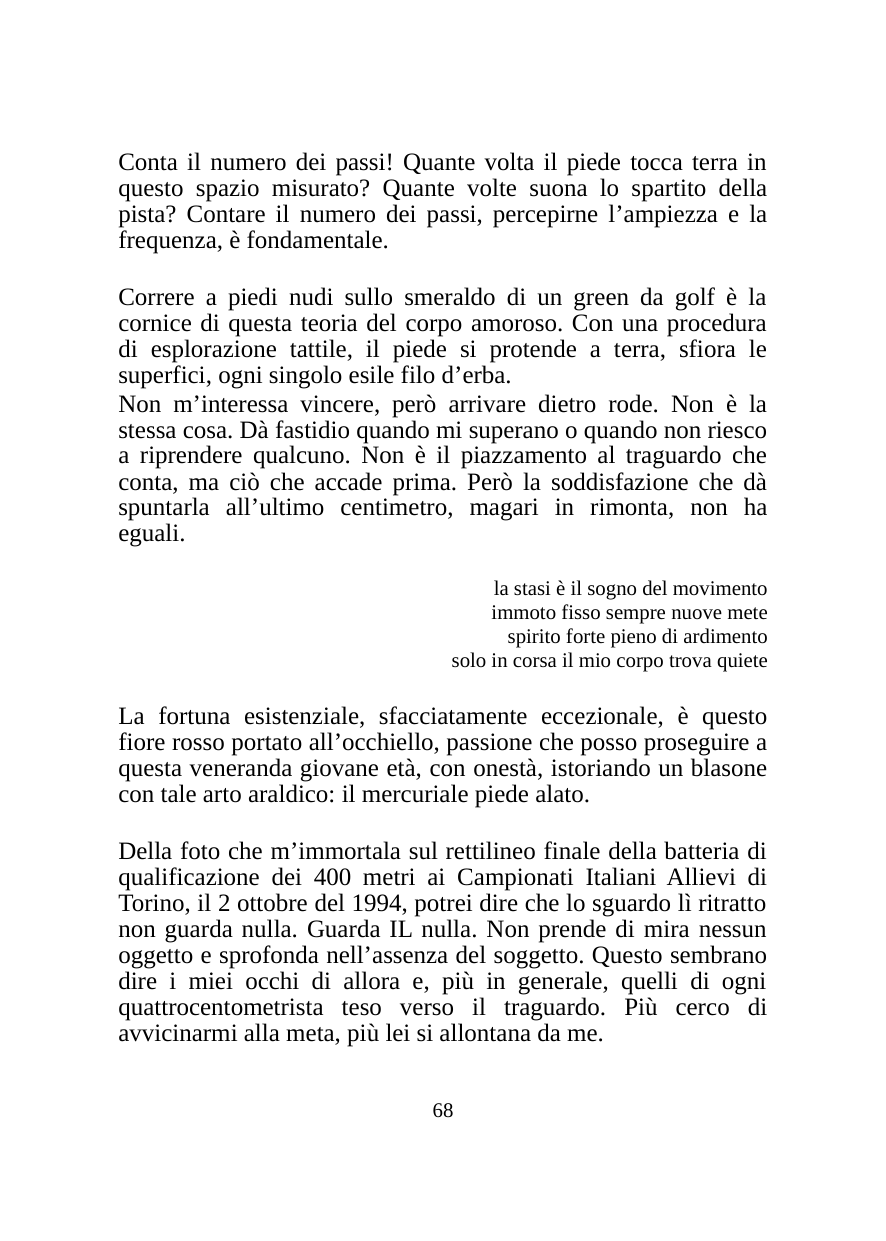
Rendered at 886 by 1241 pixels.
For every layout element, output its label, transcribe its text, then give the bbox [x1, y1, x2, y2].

text spirito forte pieno di ardimento [118, 624, 768, 648]
text La fortuna esistenziale, sfacciatamente eccezionale, è questo fiore rosso portato all’occhiello, passione che posso proseguire a questa veneranda giovane età, con onestà, istoriando un blasone con tale arto araldico: il mercuriale piede alato. [118, 701, 768, 807]
text immoto fisso sempre nuove mete [118, 600, 768, 624]
text la stasi è il sogno del movimento [118, 576, 768, 600]
text solo in corsa il mio corpo trova quiete [118, 648, 768, 672]
text Non m’interessa vincere, però arrivare dietro rode. Non è la stessa cosa. Dà fastidio quando mi superano o quando non riesco a riprendere qualcuno. Non è il piazzamento al traguardo che conta, ma ciò che accade prima. Però la soddisfazione che dà spuntarla all’ultimo centimetro, magari in rimonta, non ha eguali. [118, 389, 768, 547]
text Conta il numero dei passi! Quante volta il piede tocca terra in questo spazio misurato? Quante volte suona lo spartito della pista? Contare il numero dei passi, percepirne l’ampiezza e la frequenza, è fondamentale. [118, 147, 768, 253]
text Della foto che m’immortala sul rettilineo finale della batteria di qualificazione dei 400 metri ai Campionati Italiani Allievi di Torino, il 2 ottobre del 1994, potrei dire che lo sguardo lì ritratto non guarda nulla. Guarda IL nulla. Non prende di mira nessun oggetto e sprofonda nell’assenza del soggetto. Questo sembrano dire i miei occhi di allora e, più in generale, quelli di ogni quattrocentometrista teso verso il traguardo. Più cerco di avvicinarmi alla meta, più lei si allontana da me. [118, 836, 768, 1047]
text Correre a piedi nudi sullo smeraldo di un green da golf è la cornice di questa teoria del corpo amoroso. Con una procedura di esplorazione tattile, il piede si protende a terra, sfiora le superfici, ogni singolo esile filo d’erba. [118, 282, 768, 389]
